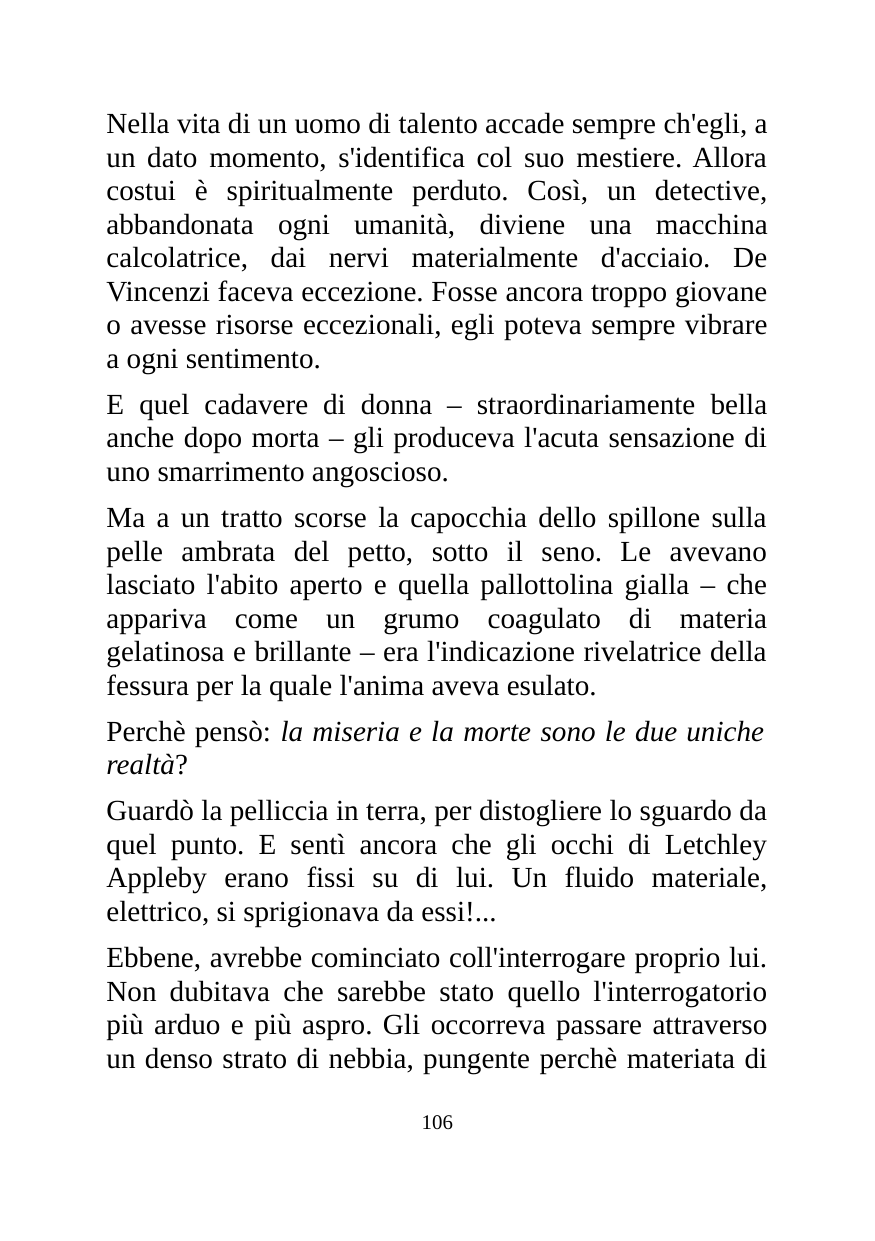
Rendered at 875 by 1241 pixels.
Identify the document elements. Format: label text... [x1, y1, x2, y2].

text Perchè pensò: la miseria e la morte sono le due uniche realtà? [106, 714, 768, 781]
text Guardò la pelliccia in terra, per distogliere lo sguardo da quel punto. E sentì ancora che gli occhi di Letchley Appleby erano fissi su di lui. Un fluido materiale, elettrico, si sprigionava da essi!... [106, 793, 768, 928]
text Ebbene, avrebbe cominciato coll'interrogare proprio lui. Non dubitava che sarebbe stato quello l'interrogatorio più arduo e più aspro. Gli occorreva passare attraverso un denso strato di nebbia, pungente perchè materiata di [106, 940, 768, 1074]
text Ma a un tratto scorse la capocchia dello spillone sulla pelle ambrata del petto, sotto il seno. Le avevano lasciato l'abito aperto e quella pallottolina gialla – che appariva come un grumo coagulato di materia gelatinosa e brillante – era l'indicazione rivelatrice della fessura per la quale l'anima aveva esulato. [106, 500, 768, 701]
text Nella vita di un uomo di talento accade sempre ch'egli, a un dato momento, s'identifica col suo mestiere. Allora costui è spiritualmente perduto. Così, un detective, abbandonata ogni umanità, diviene una macchina calcolatrice, dai nervi materialmente d'acciaio. De Vincenzi faceva eccezione. Fosse ancora troppo giovane o avesse risorse eccezionali, egli poteva sempre vibrare a ogni sentimento. [106, 106, 768, 374]
text E quel cadavere di donna – straordinariamente bella anche dopo morta – gli produceva l'acuta sensazione di uno smarrimento angoscioso. [106, 387, 768, 488]
